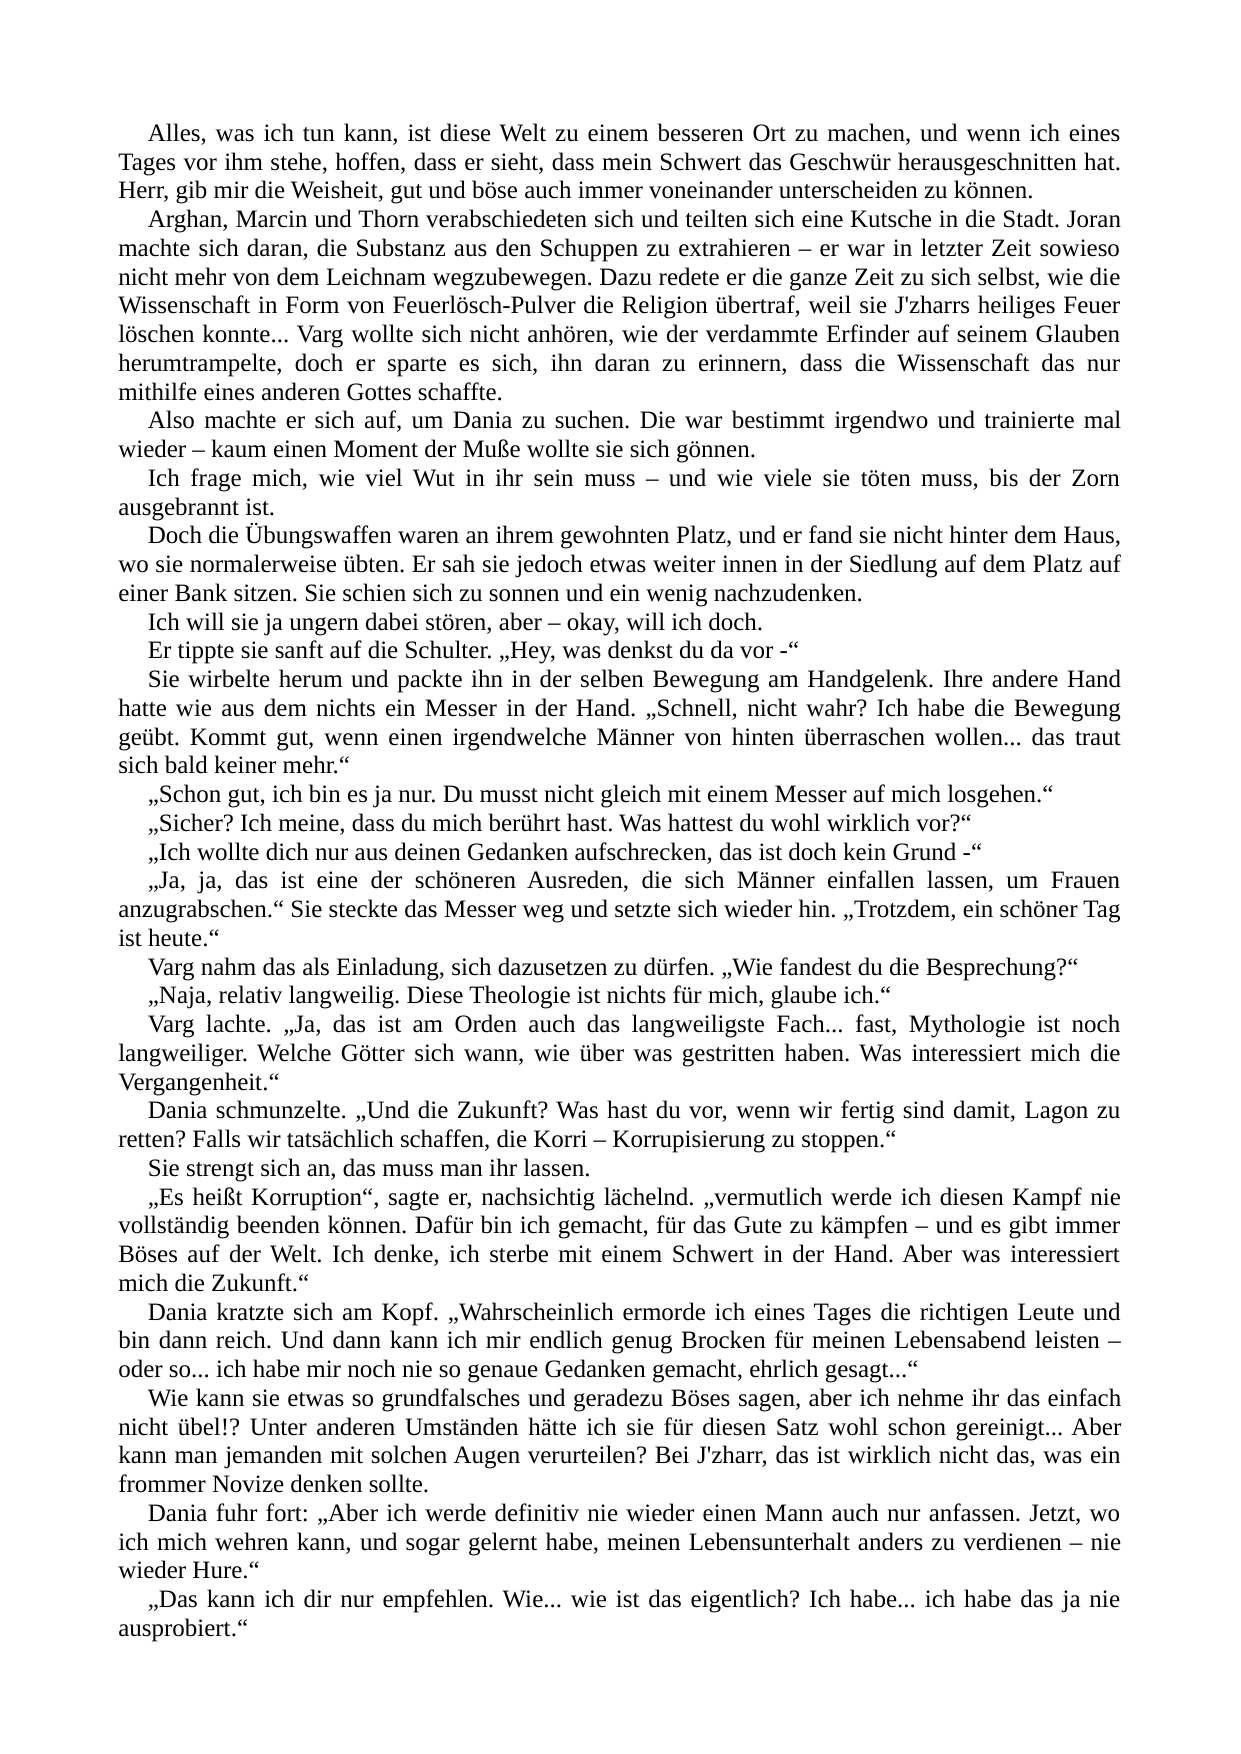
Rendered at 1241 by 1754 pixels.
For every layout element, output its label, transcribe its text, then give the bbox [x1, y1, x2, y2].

text Wie kann sie etwas so grundfalsches und geradezu Böses sagen, aber ich nehme ihr das einfach nicht übel!? Unter anderen Umständen hätte ich sie für diesen Satz wohl schon gereinigt... Aber kann man jemanden mit solchen Augen verurteilen? Bei J'zharr, das ist wirklich nicht das, was ein frommer Novize denken sollte. [118, 1383, 1122, 1498]
text „Schon gut, ich bin es ja nur. Du musst nicht gleich mit einem Messer auf mich losgehen.“ [118, 779, 1122, 808]
text „Sicher? Ich meine, dass du mich berührt hast. Was hattest du wohl wirklich vor?“ [118, 808, 1122, 837]
text Arghan, Marcin und Thorn verabschiedeten sich und teilten sich eine Kutsche in die Stadt. Joran machte sich daran, die Substanz aus den Schuppen zu extrahieren – er war in letzter Zeit sowieso nicht mehr von dem Leichnam wegzubewegen. Dazu redete er die ganze Zeit zu sich selbst, wie die Wissenschaft in Form von Feuerlösch-Pulver die Religion übertraf, weil sie J'zharrs heiliges Feuer löschen konnte... Varg wollte sich nicht anhören, wie der verdammte Erfinder auf seinem Glauben herumtrampelte, doch er sparte es sich, ihn daran zu erinnern, dass die Wissenschaft das nur mithilfe eines anderen Gottes schaffte. [118, 204, 1122, 406]
text „Ich wollte dich nur aus deinen Gedanken aufschrecken, das ist doch kein Grund -“ [118, 837, 1122, 866]
text Ich will sie ja ungern dabei stören, aber – okay, will ich doch. [118, 607, 1122, 636]
text Sie wirbelte herum und packte ihn in der selben Bewegung am Handgelenk. Ihre andere Hand hatte wie aus dem nichts ein Messer in der Hand. „Schnell, nicht wahr? Ich habe die Bewegung geübt. Kommt gut, wenn einen irgendwelche Männer von hinten überraschen wollen... das traut sich bald keiner mehr.“ [118, 664, 1122, 779]
text Dania fuhr fort: „Aber ich werde definitiv nie wieder einen Mann auch nur anfassen. Jetzt, wo ich mich wehren kann, und sogar gelernt habe, meinen Lebensunterhalt anders zu verdienen – nie wieder Hure.“ [118, 1498, 1122, 1584]
text Er tippte sie sanft auf die Schulter. „Hey, was denkst du da vor -“ [118, 636, 1122, 664]
text „Das kann ich dir nur empfehlen. Wie... wie ist das eigentlich? Ich habe... ich habe das ja nie ausprobiert.“ [118, 1584, 1122, 1642]
text Also machte er sich auf, um Dania zu suchen. Die war bestimmt irgendwo und trainierte mal wieder – kaum einen Moment der Muße wollte sie sich gönnen. [118, 406, 1122, 463]
text Alles, was ich tun kann, ist diese Welt zu einem besseren Ort zu machen, und wenn ich eines Tages vor ihm stehe, hoffen, dass er sieht, dass mein Schwert das Geschwür herausgeschnitten hat. Herr, gib mir die Weisheit, gut und böse auch immer voneinander unterscheiden zu können. [118, 118, 1122, 204]
text Dania schmunzelte. „Und die Zukunft? Was hast du vor, wenn wir fertig sind damit, Lagon zu retten? Falls wir tatsächlich schaffen, die Korri – Korrupisierung zu stoppen.“ [118, 1096, 1122, 1153]
text Varg nahm das als Einladung, sich dazusetzen zu dürfen. „Wie fandest du die Besprechung?“ [118, 952, 1122, 981]
text „Ja, ja, das ist eine der schöneren Ausreden, die sich Männer einfallen lassen, um Frauen anzugrabschen.“ Sie steckte das Messer weg und setzte sich wieder hin. „Trotzdem, ein schöner Tag ist heute.“ [118, 866, 1122, 952]
text Dania kratzte sich am Kopf. „Wahrscheinlich ermorde ich eines Tages die richtigen Leute und bin dann reich. Und dann kann ich mir endlich genug Brocken für meinen Lebensabend leisten – oder so... ich habe mir noch nie so genaue Gedanken gemacht, ehrlich gesagt...“ [118, 1297, 1122, 1383]
text „Es heißt Korruption“, sagte er, nachsichtig lächelnd. „vermutlich werde ich diesen Kampf nie vollständig beenden können. Dafür bin ich gemacht, für das Gute zu kämpfen – und es gibt immer Böses auf der Welt. Ich denke, ich sterbe mit einem Schwert in der Hand. Aber was interessiert mich die Zukunft.“ [118, 1182, 1122, 1297]
text „Naja, relativ langweilig. Diese Theologie ist nichts für mich, glaube ich.“ [118, 981, 1122, 1009]
text Ich frage mich, wie viel Wut in ihr sein muss – und wie viele sie töten muss, bis der Zorn ausgebrannt ist. [118, 463, 1122, 521]
text Varg lachte. „Ja, das ist am Orden auch das langweiligste Fach... fast, Mythologie ist noch langweiliger. Welche Götter sich wann, wie über was gestritten haben. Was interessiert mich die Vergangenheit.“ [118, 1009, 1122, 1096]
text Sie strengt sich an, das muss man ihr lassen. [118, 1153, 1122, 1182]
text Doch die Übungswaffen waren an ihrem gewohnten Platz, und er fand sie nicht hinter dem Haus, wo sie normalerweise übten. Er sah sie jedoch etwas weiter innen in der Siedlung auf dem Platz auf einer Bank sitzen. Sie schien sich zu sonnen und ein wenig nachzudenken. [118, 521, 1122, 607]
